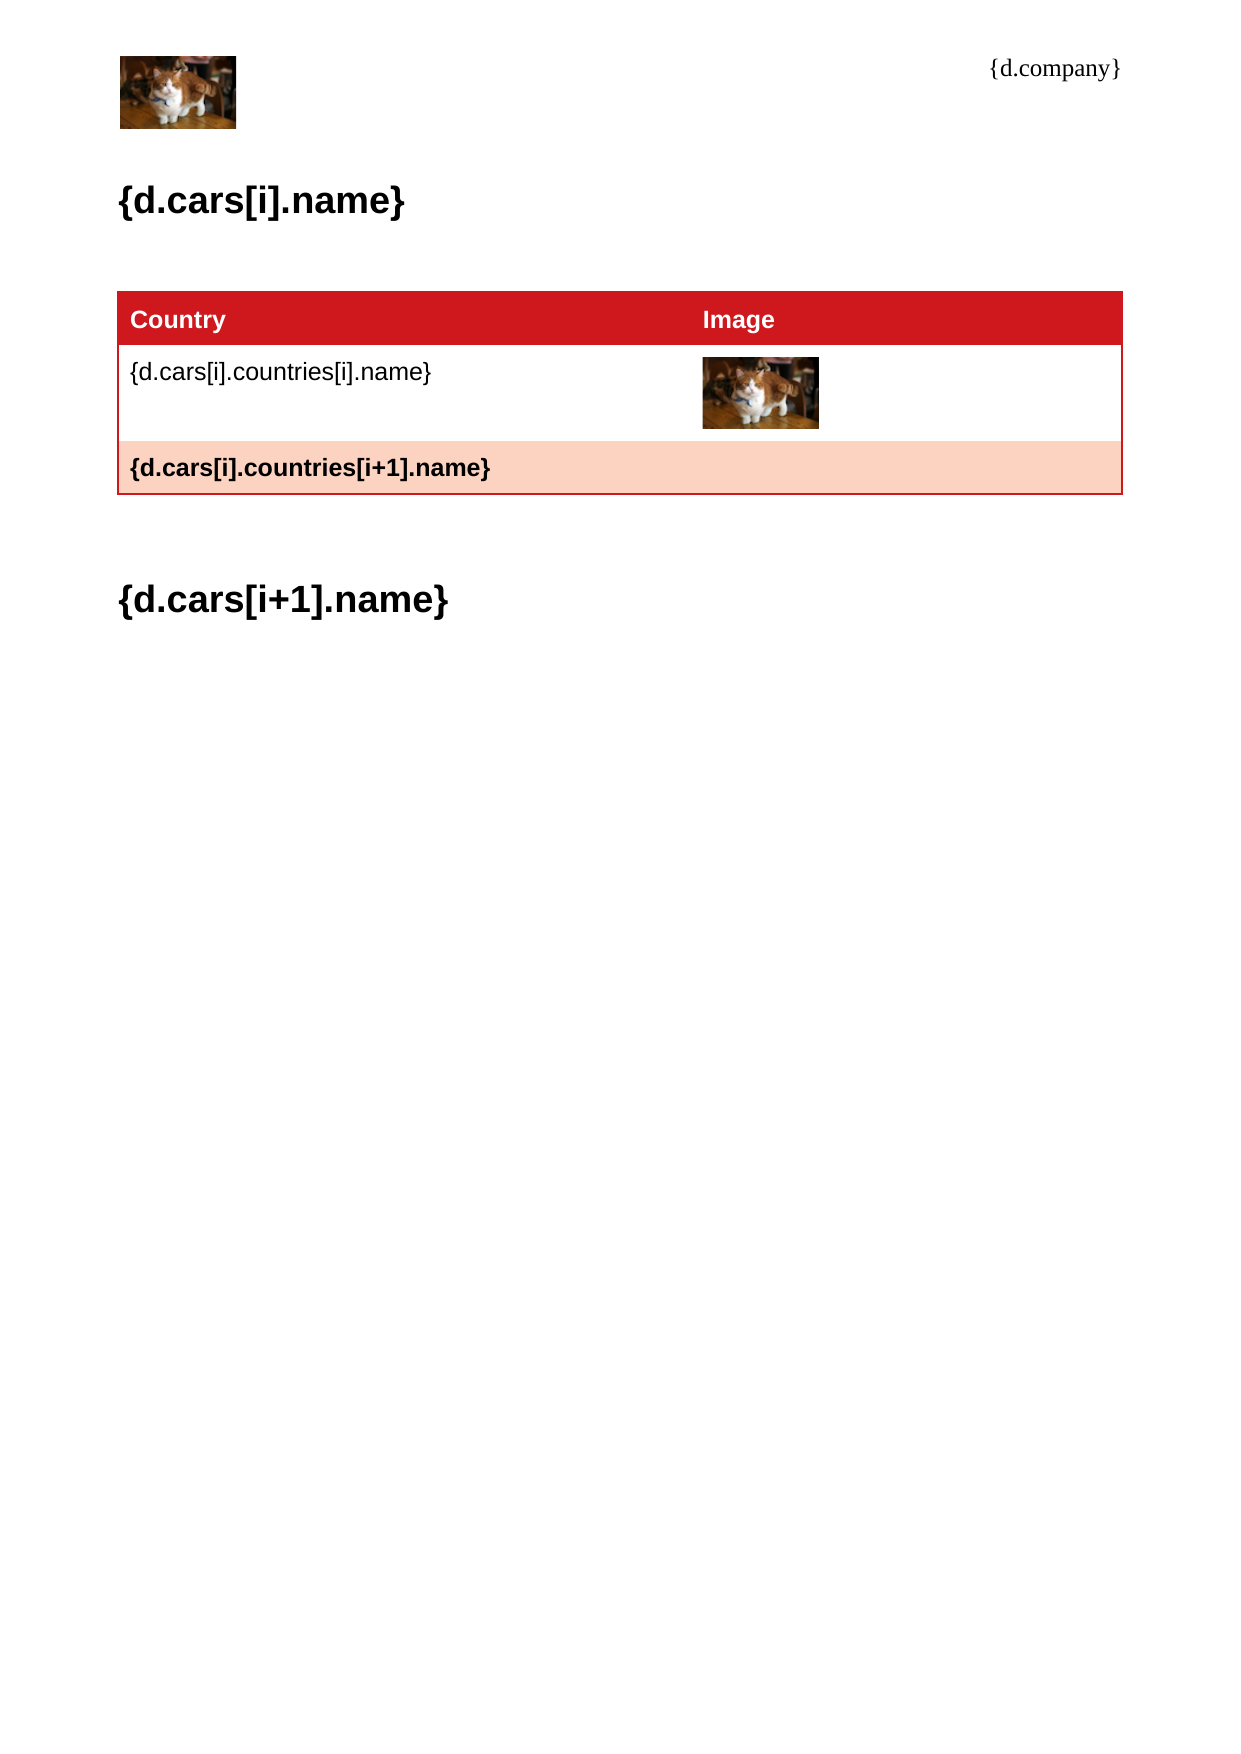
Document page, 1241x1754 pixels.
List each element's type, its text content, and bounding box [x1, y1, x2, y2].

table_cell [691, 345, 1121, 441]
table_cell {d.cars[i].countries[i+1].name} [119, 441, 691, 493]
picture [120, 56, 237, 129]
table_cell {d.cars[i].countries[i].name} [119, 345, 691, 441]
table_header Image [691, 293, 1121, 345]
picture [702, 357, 819, 429]
subtitle {d.cars[i+1].name} [118, 577, 1122, 621]
table_cell [691, 441, 1121, 493]
subtitle {d.cars[i].name} [118, 178, 1122, 221]
table_header Country [119, 293, 691, 345]
